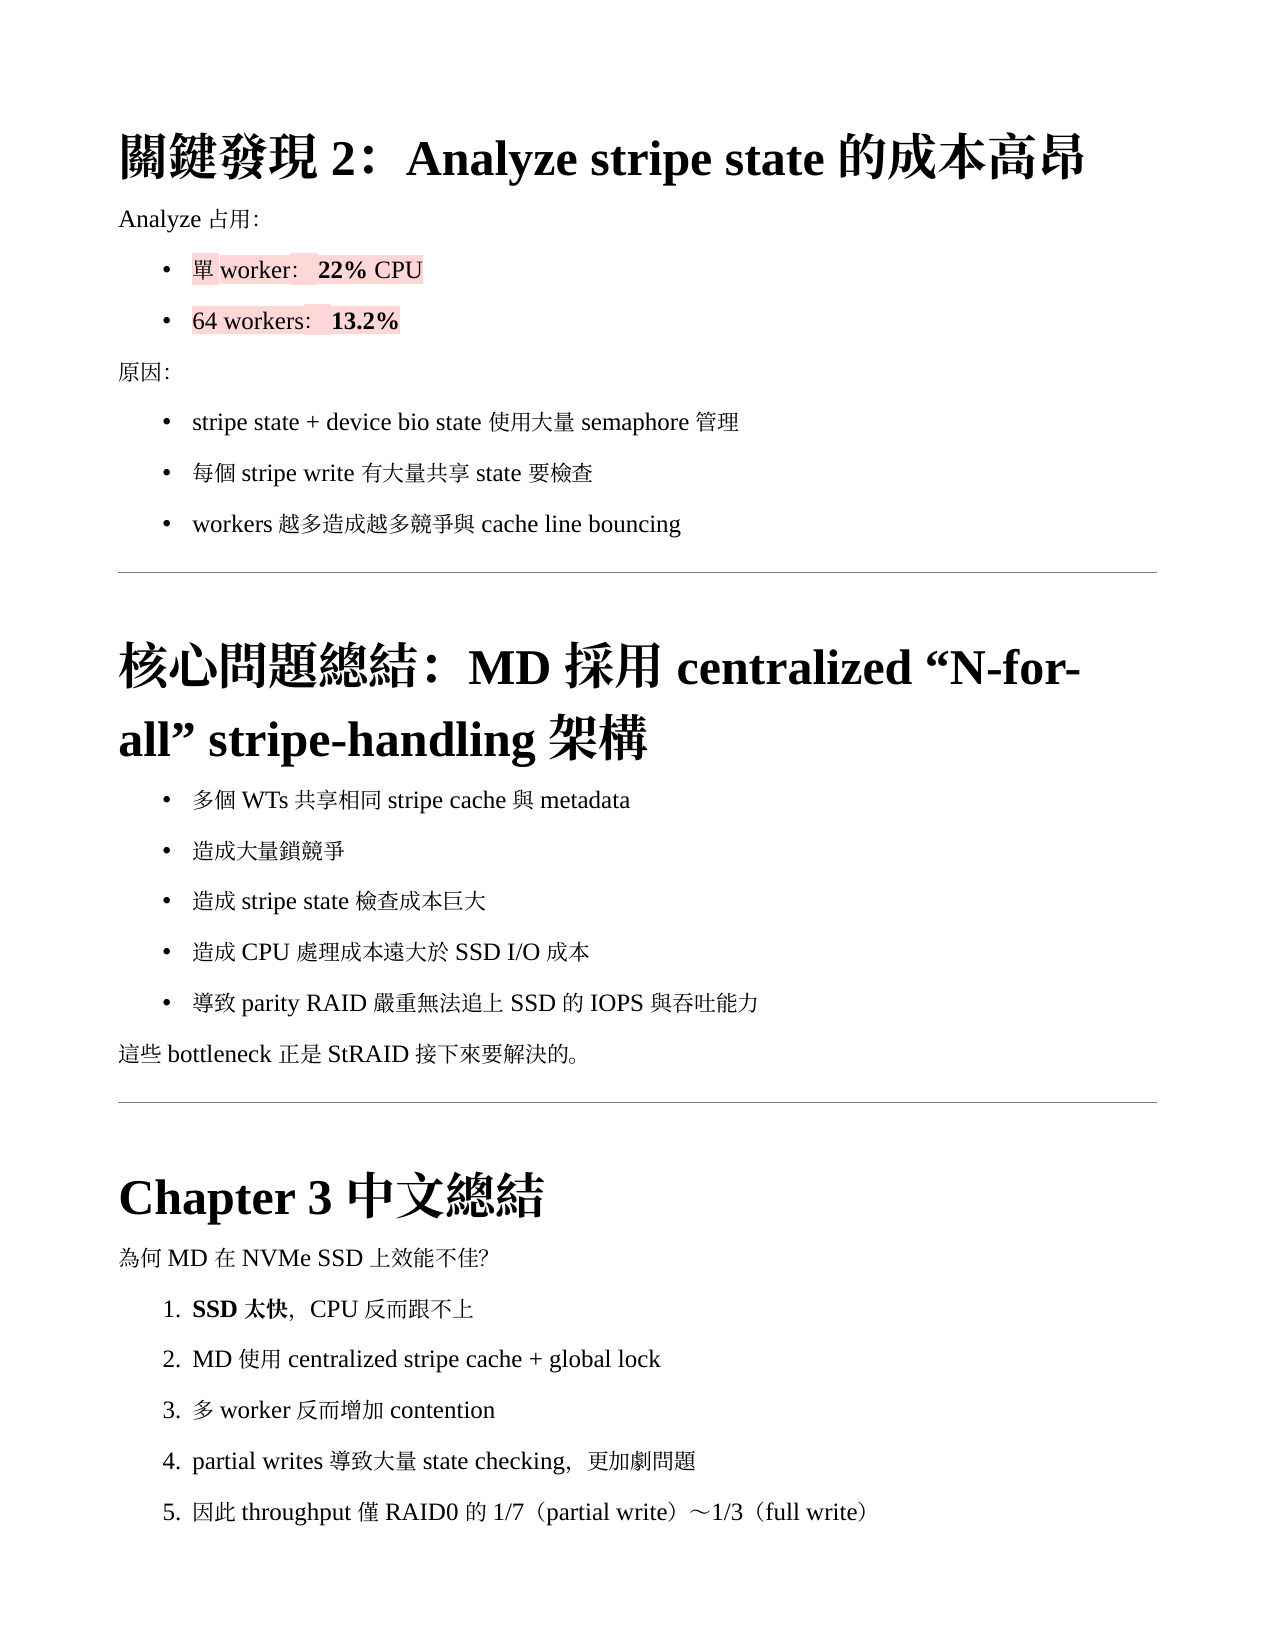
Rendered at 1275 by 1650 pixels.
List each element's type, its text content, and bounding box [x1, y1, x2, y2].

list 造成大量鎖競爭 [162, 834, 1157, 865]
list 造成 stripe state 檢查成本巨大 [162, 884, 1157, 916]
list stripe state + device bio state 使用大量 semaphore 管理 [162, 405, 1157, 437]
list 64 workers： 13.2% [162, 304, 1157, 335]
text Analyze 占用： [118, 202, 1157, 234]
subtitle Chapter 3 中文總結 [118, 1157, 1157, 1229]
list 因此 throughput 僅 RAID0 的 1/7（partial write）～1/3（full write） [162, 1495, 1157, 1526]
list 多 worker 反而增加 contention [162, 1393, 1157, 1425]
list 每個 stripe write 有大量共享 state 要檢查 [162, 456, 1157, 488]
list 多個 WTs 共享相同 stripe cache 與 metadata [162, 783, 1157, 814]
list 單 worker： 22% CPU [162, 253, 1157, 285]
text 原因： [118, 355, 1157, 386]
text 這些 bottleneck 正是 StRAID 接下來要解決的。 [118, 1037, 1157, 1068]
list SSD 太快，CPU 反而跟不上 [162, 1292, 1157, 1323]
list partial writes 導致大量 state checking，更加劇問題 [162, 1444, 1157, 1476]
list 造成 CPU 處理成本遠大於 SSD I/O 成本 [162, 935, 1157, 967]
subtitle 核心問題總結：MD 採用 centralized “N-for-all” stripe-handling 架構 [118, 627, 1157, 771]
list MD 使用 centralized stripe cache + global lock [162, 1343, 1157, 1374]
subtitle 關鍵發現 2：Analyze stripe state 的成本高昂 [118, 118, 1157, 190]
list workers 越多造成越多競爭與 cache line bouncing [162, 507, 1157, 538]
text 為何 MD 在 NVMe SSD 上效能不佳？ [118, 1241, 1157, 1273]
list 導致 parity RAID 嚴重無法追上 SSD 的 IOPS 與吞吐能力 [162, 986, 1157, 1017]
